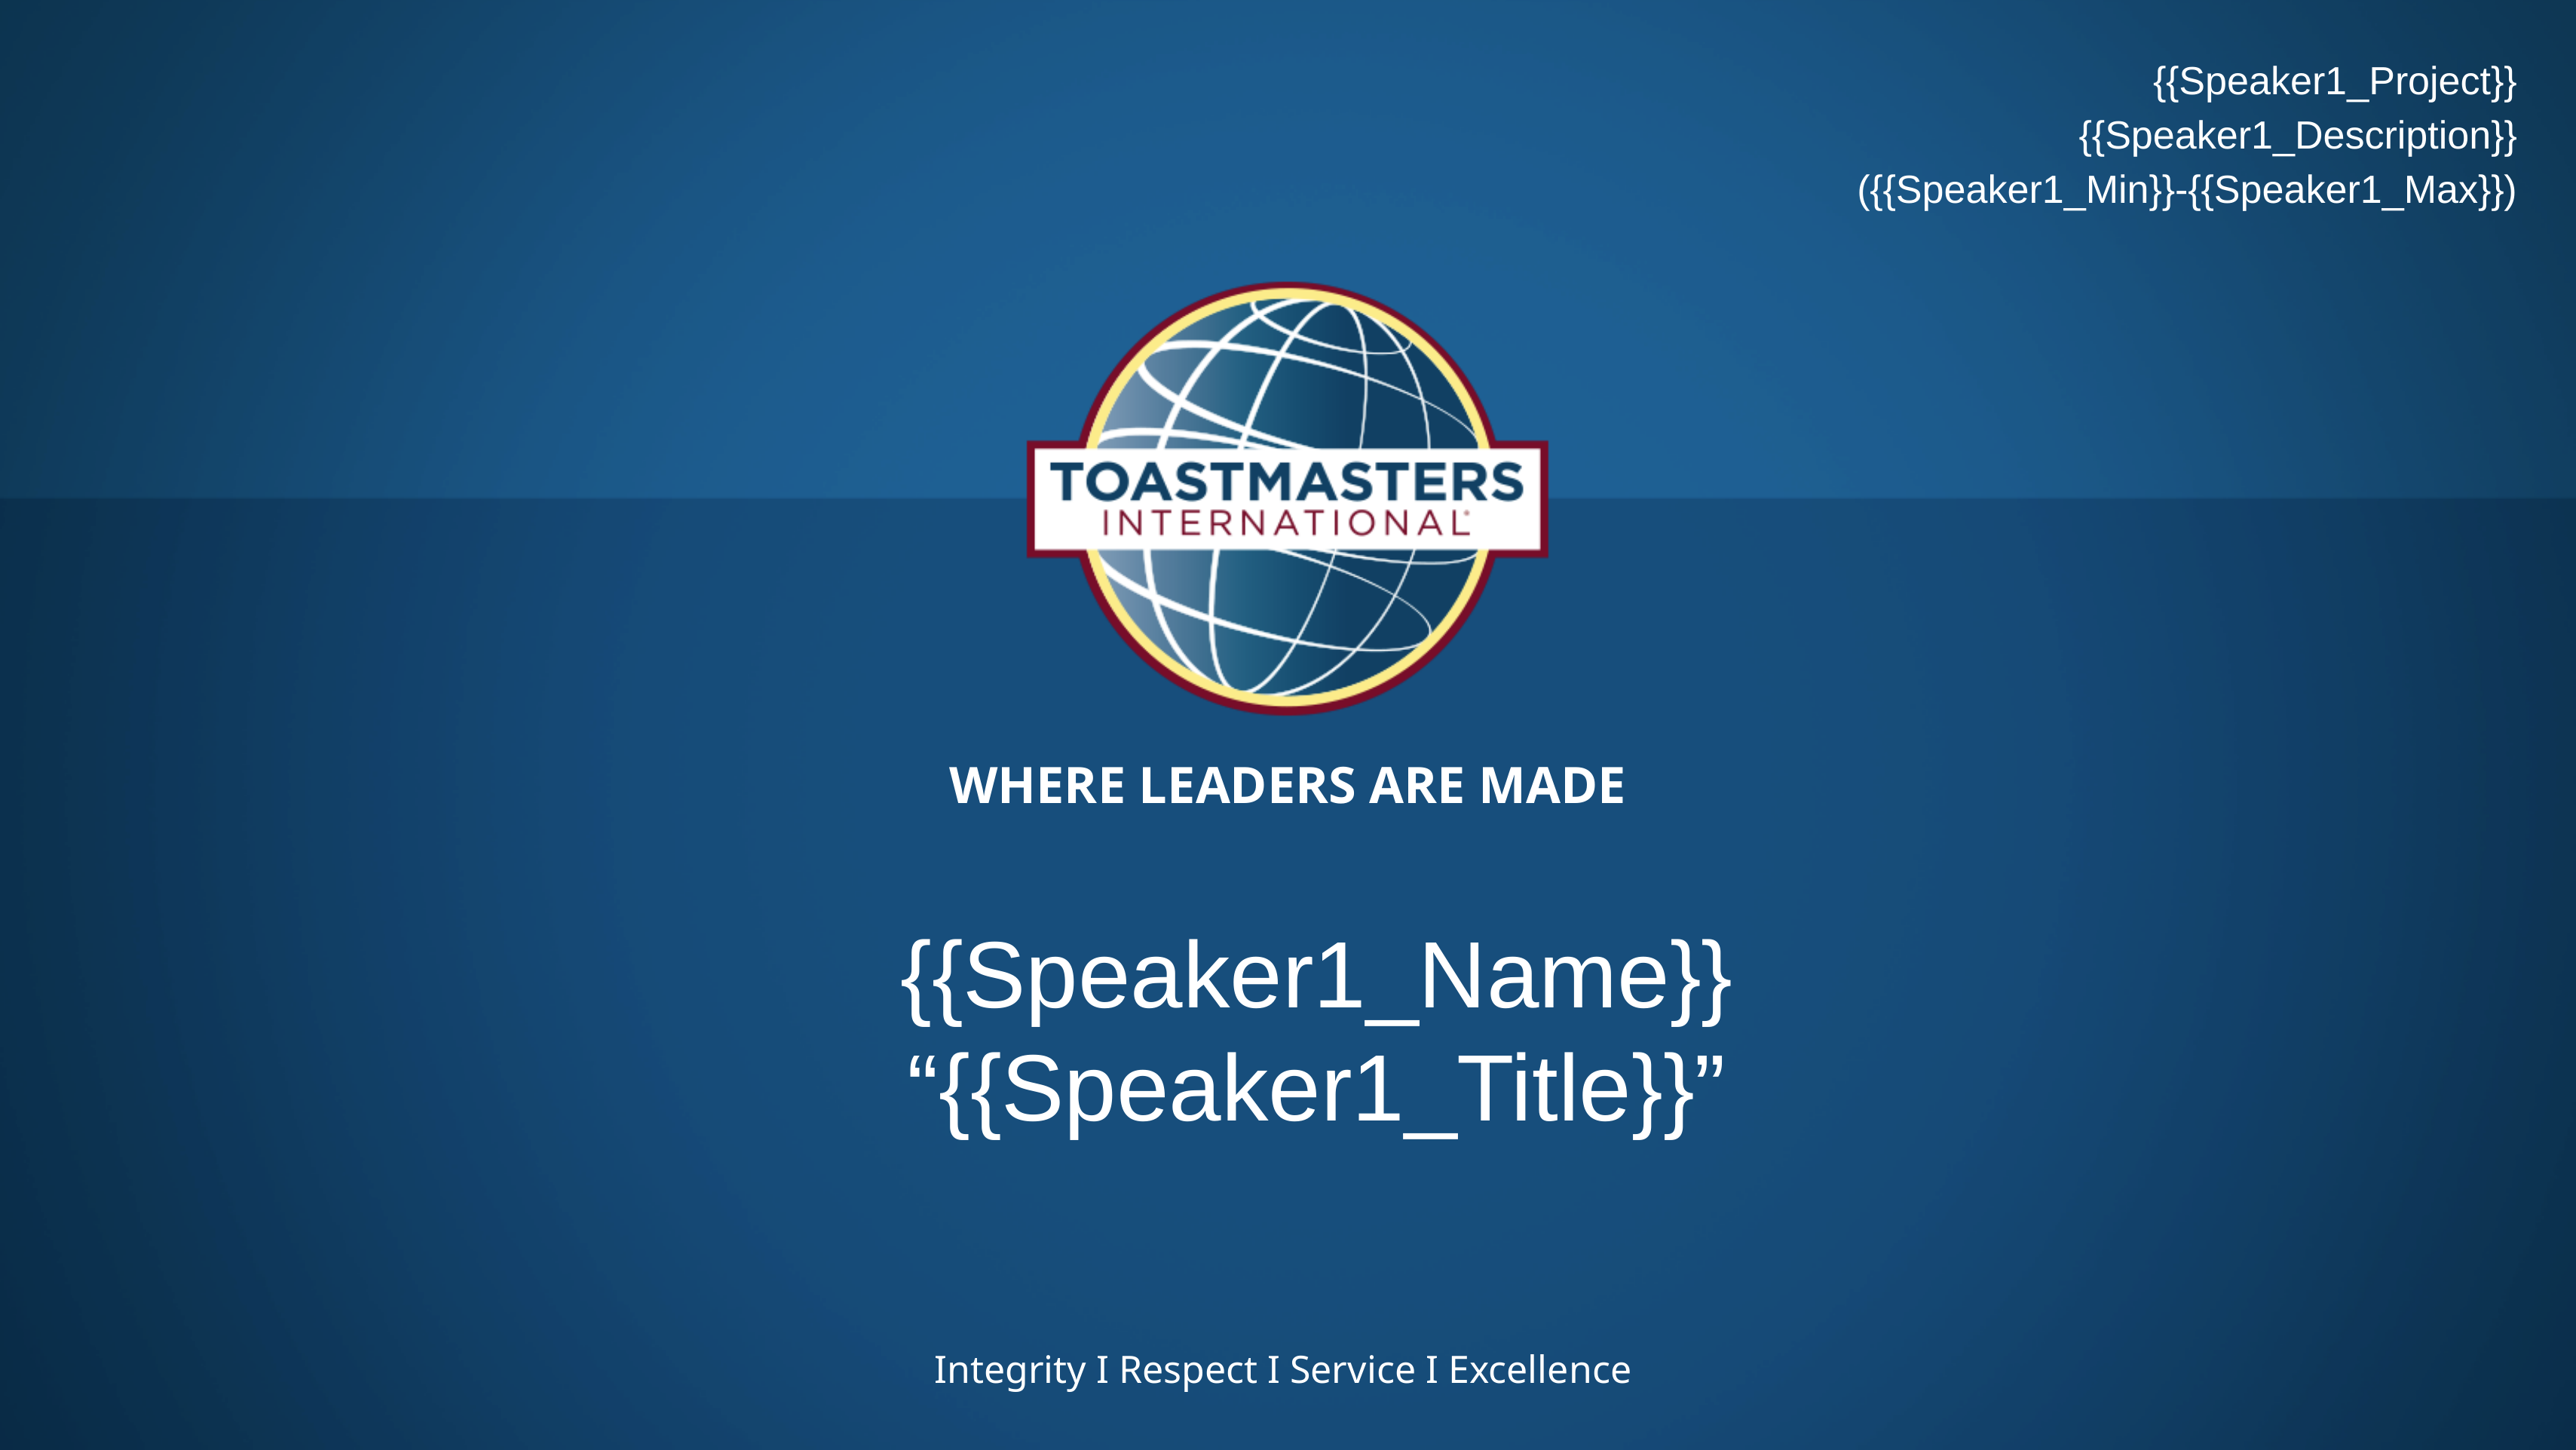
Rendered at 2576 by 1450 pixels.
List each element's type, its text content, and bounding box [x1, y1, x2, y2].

text_box {{Speaker1_Name}} “{{Speaker1_Title}}” [470, 902, 2163, 1151]
picture [0, 0, 2576, 1450]
list {{Speaker1_Project}} {{Speaker1_Description}} ({{Speaker1_Min}}-{{Speaker1_Max}}) [1502, 18, 2529, 241]
